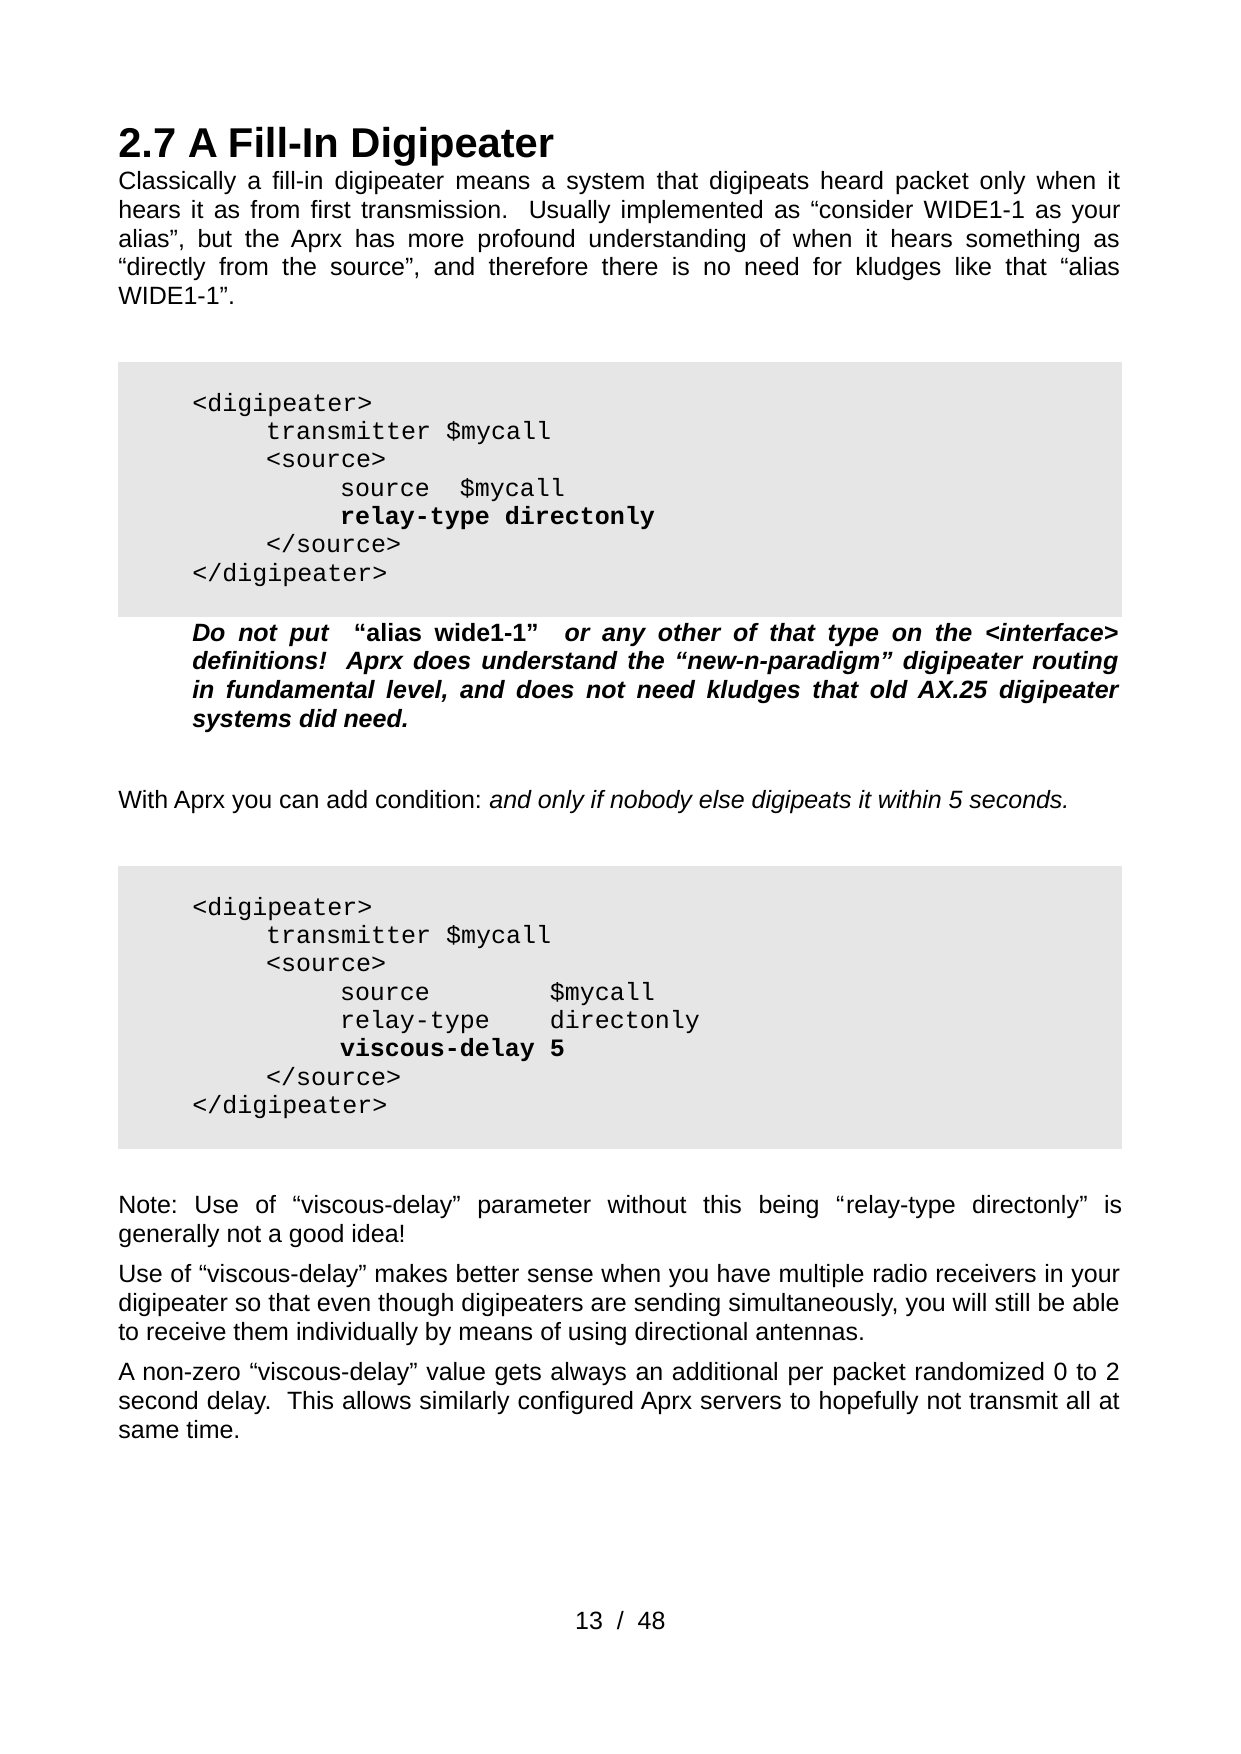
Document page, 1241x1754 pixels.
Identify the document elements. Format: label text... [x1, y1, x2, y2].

text Do not put “alias wide1-1” or any other of that type on the <interface> definitions! Aprx does understand the “new-n-paradigm” digipeater routing in fundamental level, and does not need kludges that old AX.25 digipeater systems did need. [192, 617, 1122, 732]
text transmitter $mycall [118, 419, 1122, 447]
text <source> [118, 447, 1122, 475]
text With Aprx you can add condition: and only if nobody else digipeats it within 5 seconds. [118, 785, 1122, 813]
text A non-zero “viscous-delay” value gets always an additional per packet randomized 0 to 2 second delay. This allows similarly configured Aprx servers to hopefully not transmit all at same time. [118, 1357, 1122, 1444]
text Note: Use of “viscous-delay” parameter without this being “relay-type directonly” is generally not a good idea! [118, 1190, 1122, 1248]
text Use of “viscous-delay” makes better sense when you have multiple radio receivers in your digipeater so that even though digipeaters are sending simultaneously, you will still be able to receive them individually by means of using directional antennas. [118, 1259, 1122, 1346]
subtitle A Fill-In Digipeater [118, 118, 1122, 166]
text </source> [118, 532, 1122, 560]
text transmitter $mycall [118, 922, 1122, 951]
text source $mycall [118, 475, 1122, 504]
text viscous-delay 5 [118, 1036, 1122, 1064]
text <digipeater> [118, 390, 1122, 419]
text <source> [118, 951, 1122, 979]
text <digipeater> [118, 894, 1122, 922]
text source $mycall [118, 979, 1122, 1007]
text </digipeater> [118, 560, 1122, 589]
text </digipeater> [118, 1092, 1122, 1121]
text relay-type directonly [118, 504, 1122, 532]
text Classically a fill-in digipeater means a system that digipeats heard packet only when it hears it as from first transmission. Usually implemented as “consider WIDE1-1 as your alias”, but the Aprx has more profound understanding of when it hears something as “directly from the source”, and therefore there is no need for kludges like that “alias WIDE1-1”. [118, 166, 1122, 310]
text </source> [118, 1064, 1122, 1092]
text relay-type directonly [118, 1007, 1122, 1036]
